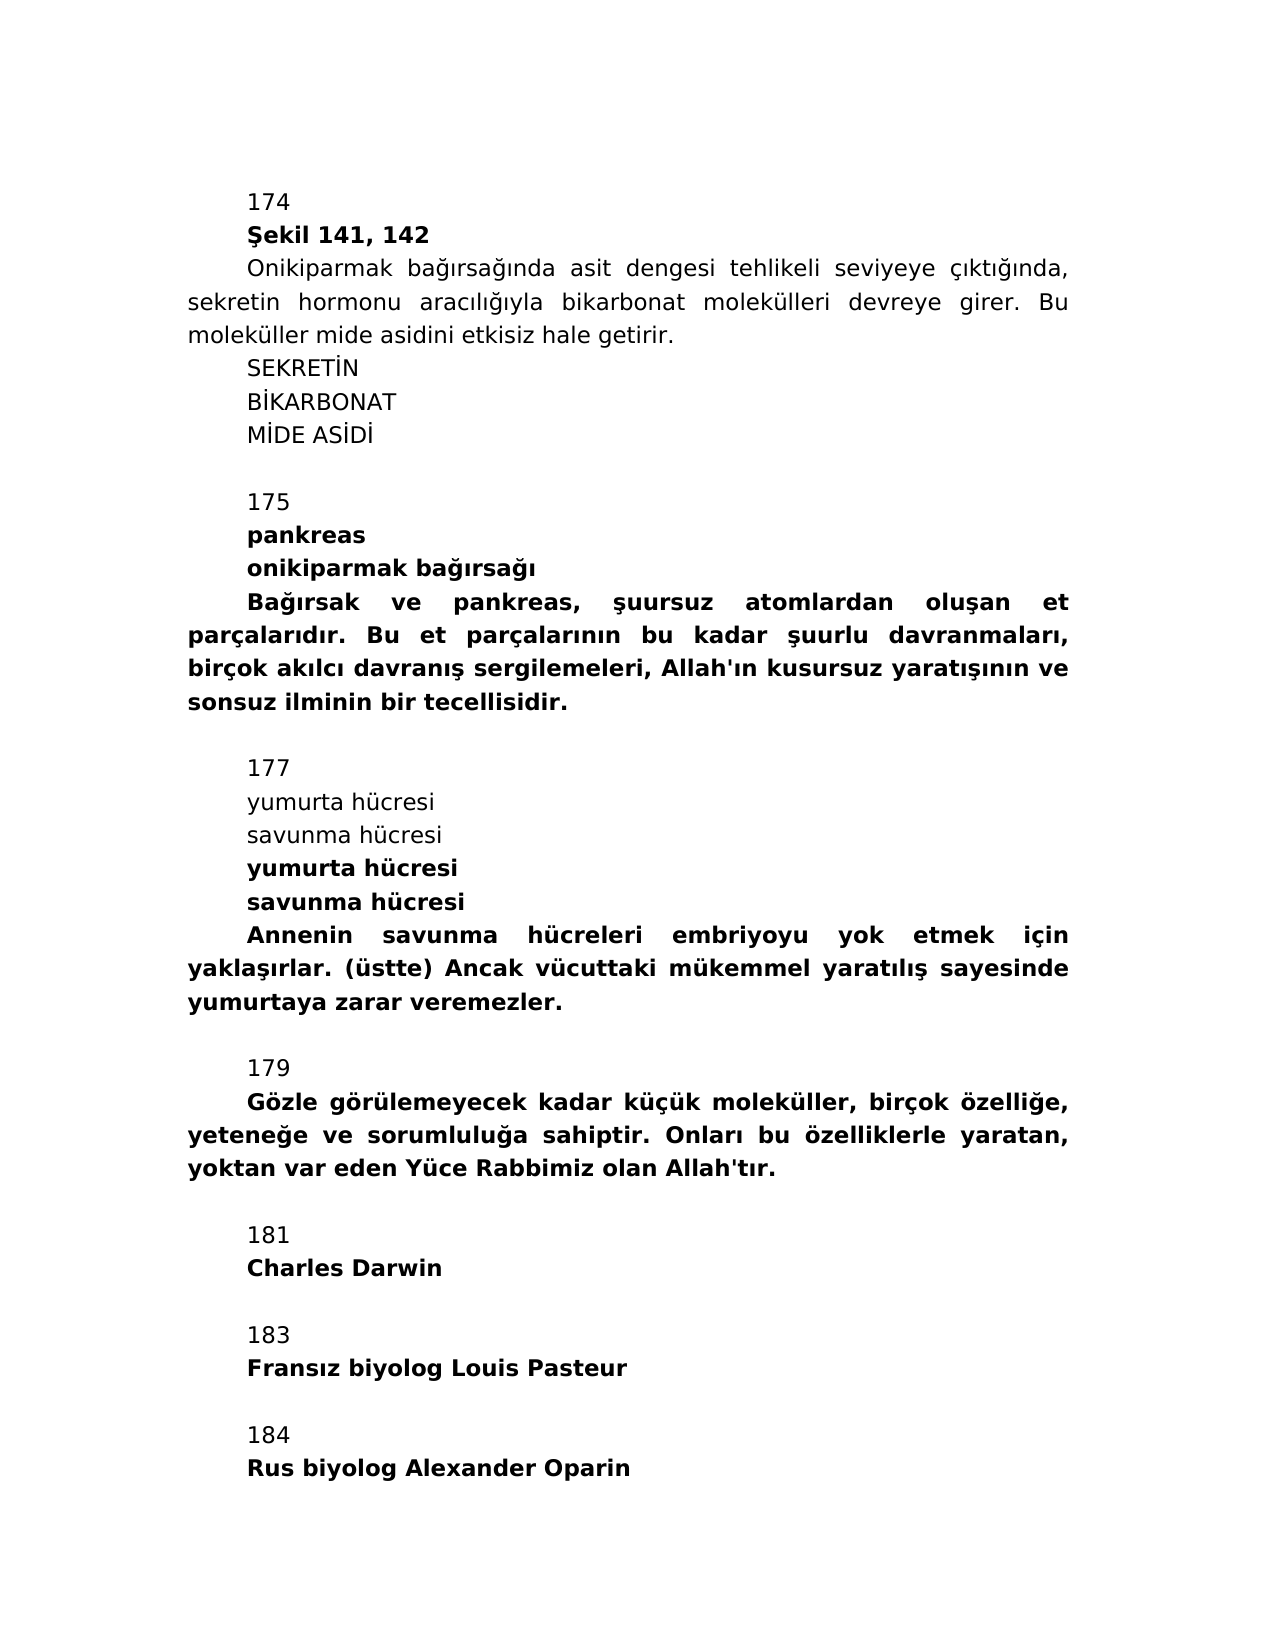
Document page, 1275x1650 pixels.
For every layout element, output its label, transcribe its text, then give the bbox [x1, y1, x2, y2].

text yumurta hücresi [187, 783, 1070, 817]
text 181 [187, 1217, 1070, 1250]
text 177 [187, 750, 1070, 783]
text Annenin savunma hücreleri embriyoyu yok etmek için yaklaşırlar. (üstte) Ancak vücuttaki mükemmel yaratılış sayesinde yumurtaya zarar veremezler. [187, 917, 1070, 1017]
text onikiparmak bağırsağı [187, 550, 1070, 583]
text Charles Darwin [187, 1250, 1070, 1283]
text yumurta hücresi [187, 850, 1070, 883]
text savunma hücresi [187, 817, 1070, 850]
text SEKRETİN [187, 350, 1070, 383]
text Şekil 141, 142 [187, 217, 1070, 250]
text 183 [187, 1317, 1070, 1350]
text Rus biyolog Alexander Oparin [187, 1450, 1070, 1483]
text 184 [187, 1417, 1070, 1450]
text Bağırsak ve pankreas, şuursuz atomlardan oluşan et parçalarıdır. Bu et parçalarının bu kadar şuurlu davranmaları, birçok akılcı davranış sergilemeleri, Allah'ın kusursuz yaratışının ve sonsuz ilminin bir tecellisidir. [187, 583, 1070, 717]
text 175 [187, 483, 1070, 517]
text Fransız biyolog Louis Pasteur [187, 1350, 1070, 1383]
text Gözle görülemeyecek kadar küçük moleküller, birçok özelliğe, yeteneğe ve sorumluluğa sahiptir. Onları bu özelliklerle yaratan, yoktan var eden Yüce Rabbimiz olan Allah'tır. [187, 1083, 1070, 1183]
text MİDE ASİDİ [187, 417, 1070, 450]
text BİKARBONAT [187, 383, 1070, 417]
text 174 [187, 183, 1070, 217]
text savunma hücresi [187, 883, 1070, 917]
text pankreas [187, 517, 1070, 550]
text 179 [187, 1050, 1070, 1083]
text Onikiparmak bağırsağında asit dengesi tehlikeli seviyeye çıktığında, sekretin hormonu aracılığıyla bikarbonat molekülleri devreye girer. Bu moleküller mide asidini etkisiz hale getirir. [187, 250, 1070, 350]
